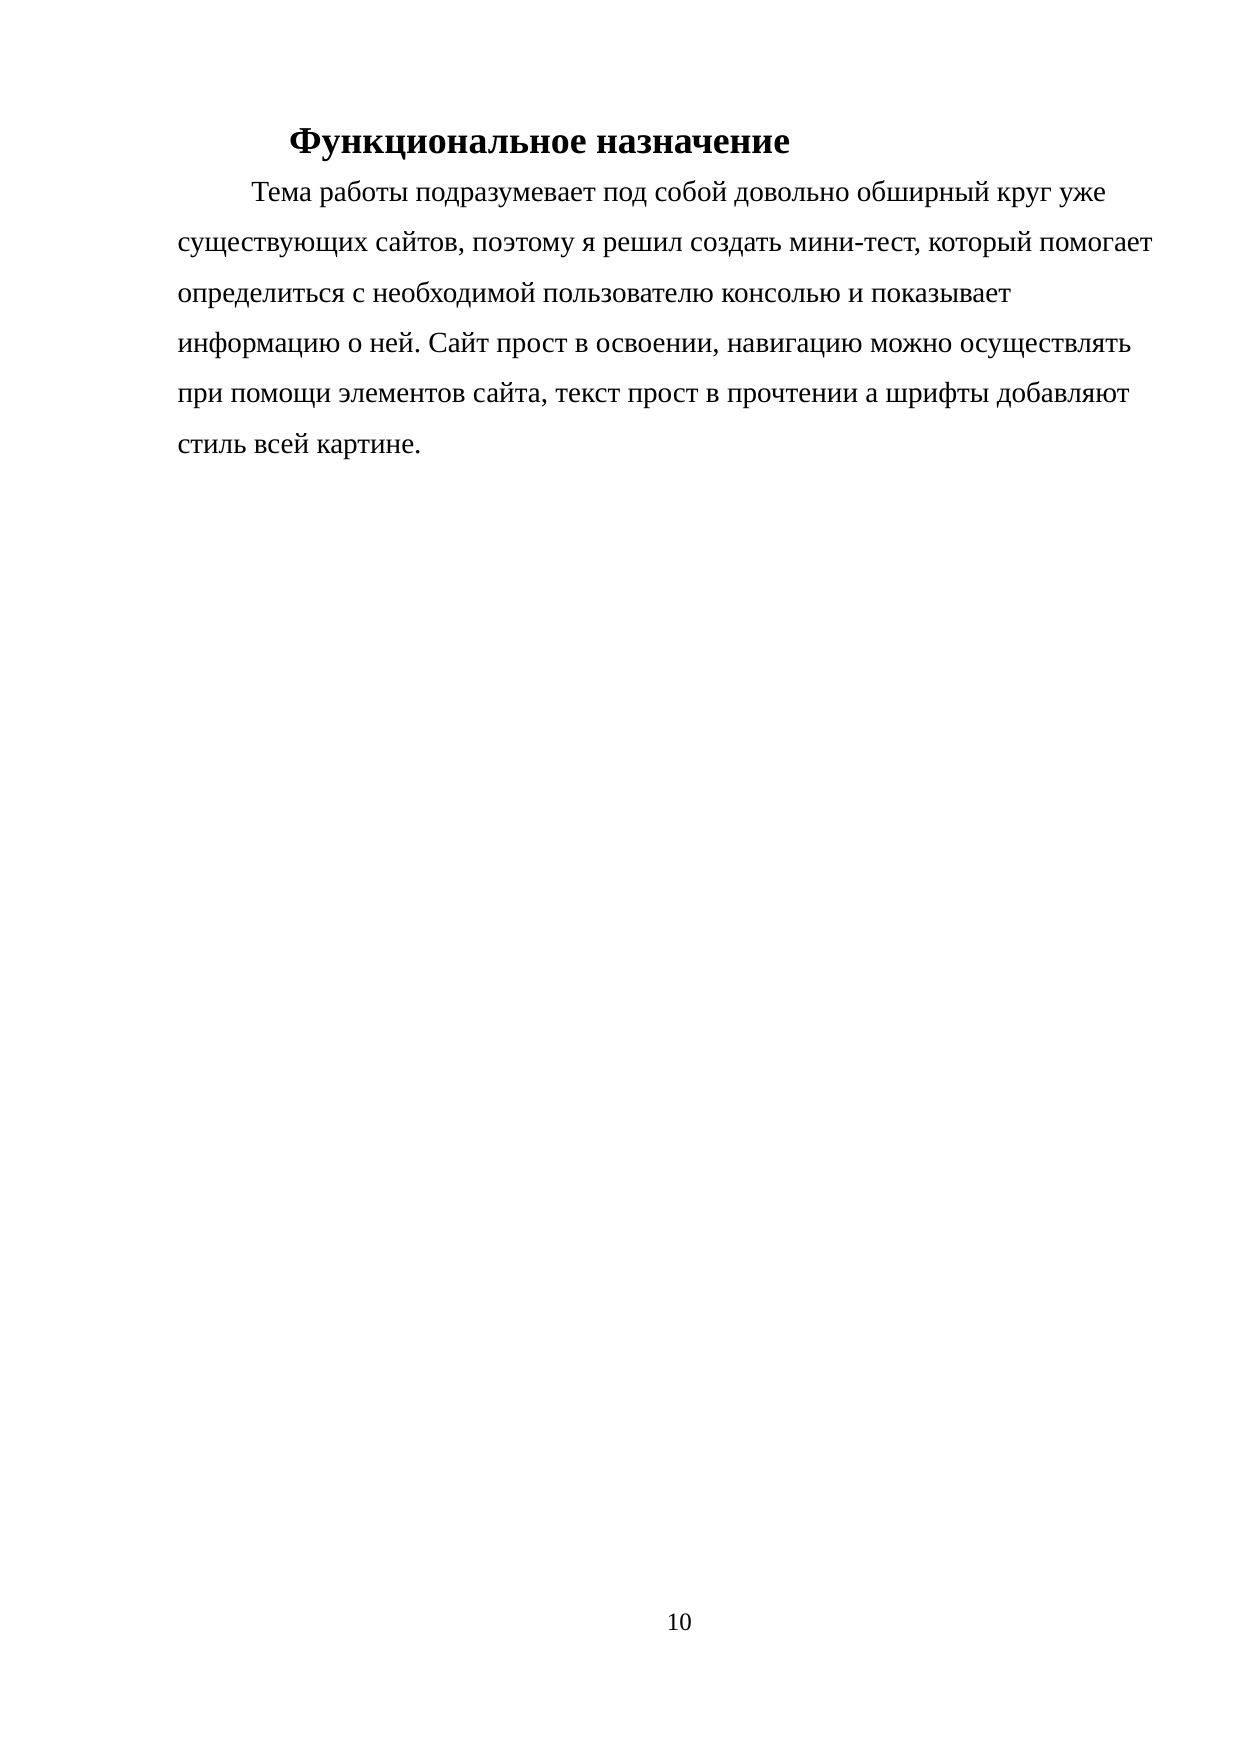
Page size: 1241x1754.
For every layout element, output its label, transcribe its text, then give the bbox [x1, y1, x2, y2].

text Тема работы подразумевает под собой довольно обширный круг уже существующих сайтов, поэтому я решил создать мини-тест, который помогает определиться с необходимой пользователю консолью и показывает информацию о ней. Сайт прост в освоении, навигацию можно осуществлять при помощи элементов сайта, текст прост в прочтении а шрифты добавляют стиль всей картине. [177, 174, 1181, 459]
subtitle Функциональное назначение [215, 118, 1181, 162]
